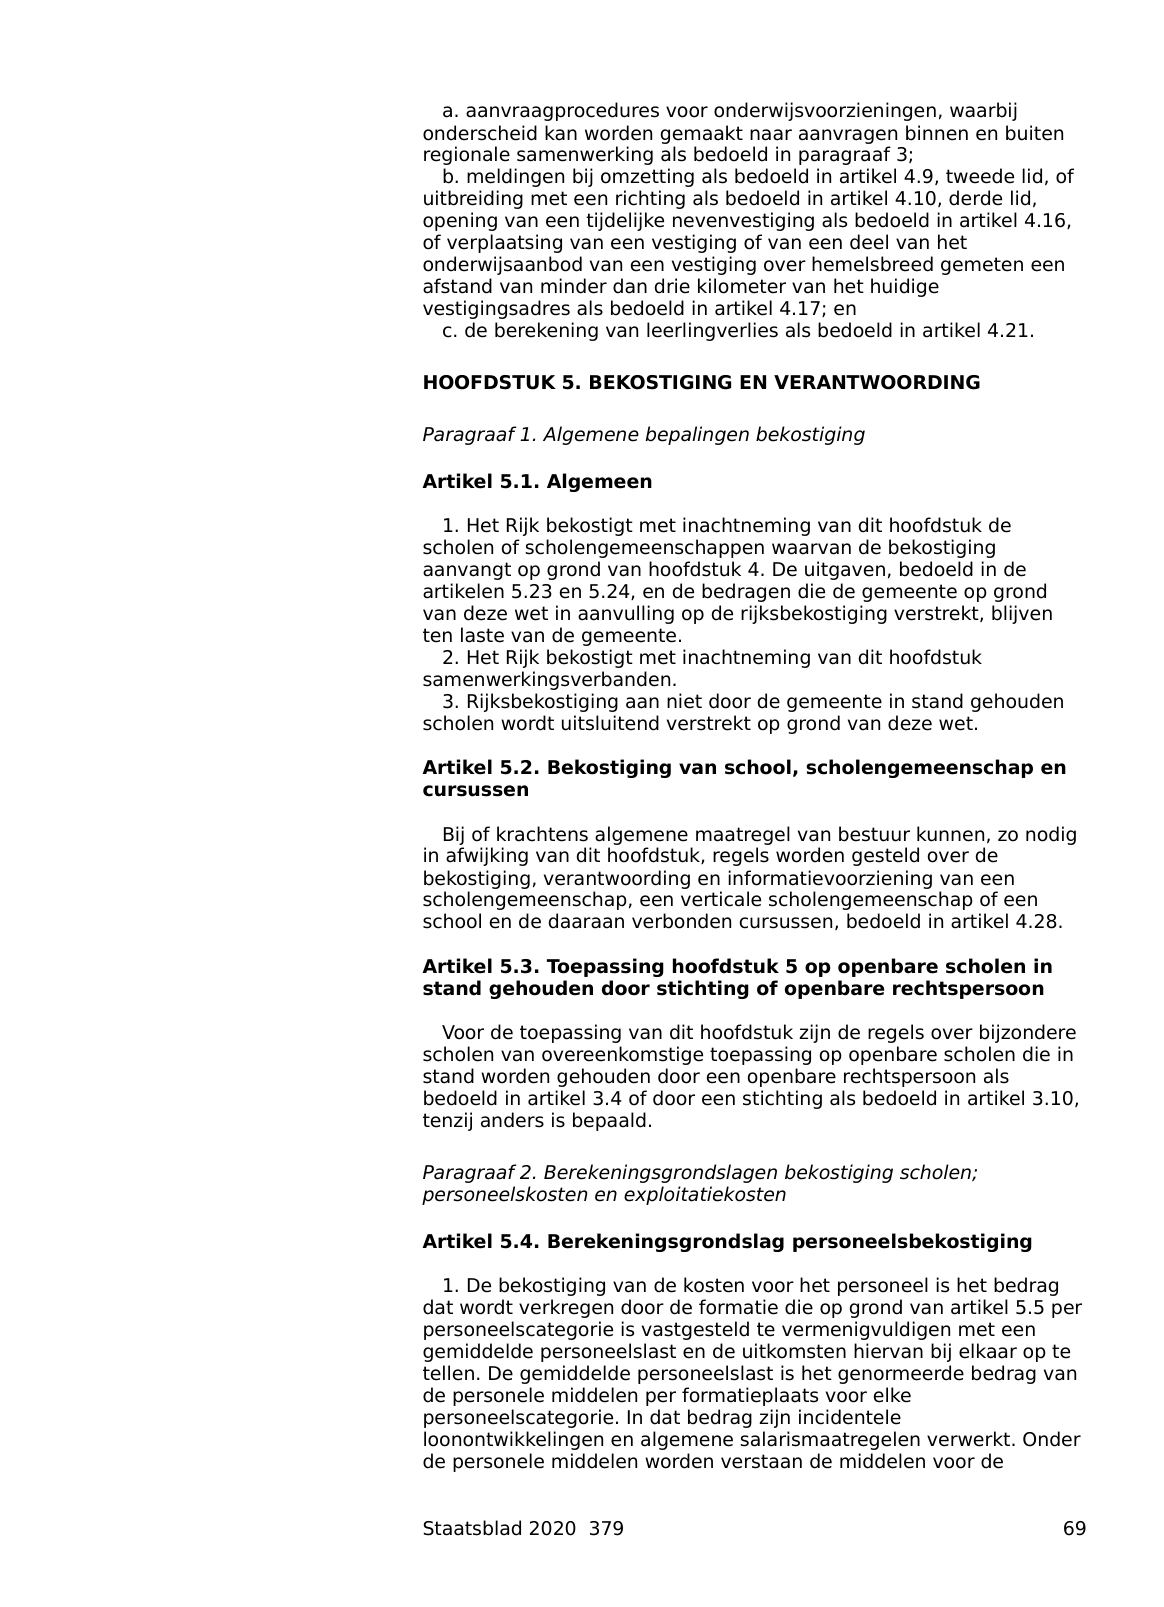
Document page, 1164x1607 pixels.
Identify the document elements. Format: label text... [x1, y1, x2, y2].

subtitle Artikel 5.2. Bekostiging van school, scholengemeenschap en cursussen [422, 757, 1087, 801]
text a. aanvraagprocedures voor onderwijsvoorzieningen, waarbij onderscheid kan worden gemaakt naar aanvragen binnen en buiten regionale samenwerking als bedoeld in paragraaf 3; [422, 100, 1087, 166]
text 3. Rijksbekostiging aan niet door de gemeente in stand gehouden scholen wordt uitsluitend verstrekt op grond van deze wet. [422, 691, 1087, 735]
text 1. Het Rijk bekostigt met inachtneming van dit hoofdstuk de scholen of scholengemeenschappen waarvan de bekostiging aanvangt op grond van hoofdstuk 4. De uitgaven, bedoeld in de artikelen 5.23 en 5.24, en de bedragen die de gemeente op grond van deze wet in aanvulling op de rijksbekostiging verstrekt, blijven ten laste van de gemeente. [422, 515, 1087, 647]
subtitle HOOFDSTUK 5. BEKOSTIGING EN VERANTWOORDING [422, 372, 1087, 394]
subtitle Paragraaf 1. Algemene bepalingen bekostiging [422, 424, 1087, 446]
text b. meldingen bij omzetting als bedoeld in artikel 4.9, tweede lid, of uitbreiding met een richting als bedoeld in artikel 4.10, derde lid, opening van een tijdelijke nevenvestiging als bedoeld in artikel 4.16, of verplaatsing van een vestiging of van een deel van het onderwijsaanbod van een vestiging over hemelsbreed gemeten een afstand van minder dan drie kilometer van het huidige vestigingsadres als bedoeld in artikel 4.17; en [422, 166, 1087, 320]
text Voor de toepassing van dit hoofdstuk zijn de regels over bijzondere scholen van overeenkomstige toepassing op openbare scholen die in stand worden gehouden door een openbare rechtspersoon als bedoeld in artikel 3.4 of door een stichting als bedoeld in artikel 3.10, tenzij anders is bepaald. [422, 1022, 1087, 1132]
subtitle Artikel 5.1. Algemeen [422, 471, 1087, 493]
text 1. De bekostiging van de kosten voor het personeel is het bedrag dat wordt verkregen door de formatie die op grond van artikel 5.5 per personeelscategorie is vastgesteld te vermenigvuldigen met een gemiddelde personeelslast en de uitkomsten hiervan bij elkaar op te tellen. De gemiddelde personeelslast is het genormeerde bedrag van de personele middelen per formatieplaats voor elke personeelscategorie. In dat bedrag zijn incidentele loonontwikkelingen en algemene salarismaatregelen verwerkt. Onder de personele middelen worden verstaan de middelen voor de [422, 1275, 1087, 1472]
subtitle Paragraaf 2. Berekeningsgrondslagen bekostiging scholen; personeelskosten en exploitatiekosten [422, 1162, 1087, 1206]
text c. de berekening van leerlingverlies als bedoeld in artikel 4.21. [422, 320, 1087, 342]
subtitle Artikel 5.4. Berekeningsgrondslag personeelsbekostiging [422, 1231, 1087, 1252]
text Bij of krachtens algemene maatregel van bestuur kunnen, zo nodig in afwijking van dit hoofdstuk, regels worden gesteld over de bekostiging, verantwoording en informatievoorziening van een scholengemeenschap, een verticale scholengemeenschap of een school en de daaraan verbonden cursussen, bedoeld in artikel 4.28. [422, 823, 1087, 933]
text 2. Het Rijk bekostigt met inachtneming van dit hoofdstuk samenwerkingsverbanden. [422, 647, 1087, 691]
subtitle Artikel 5.3. Toepassing hoofdstuk 5 op openbare scholen in stand gehouden door stichting of openbare rechtspersoon [422, 956, 1087, 999]
